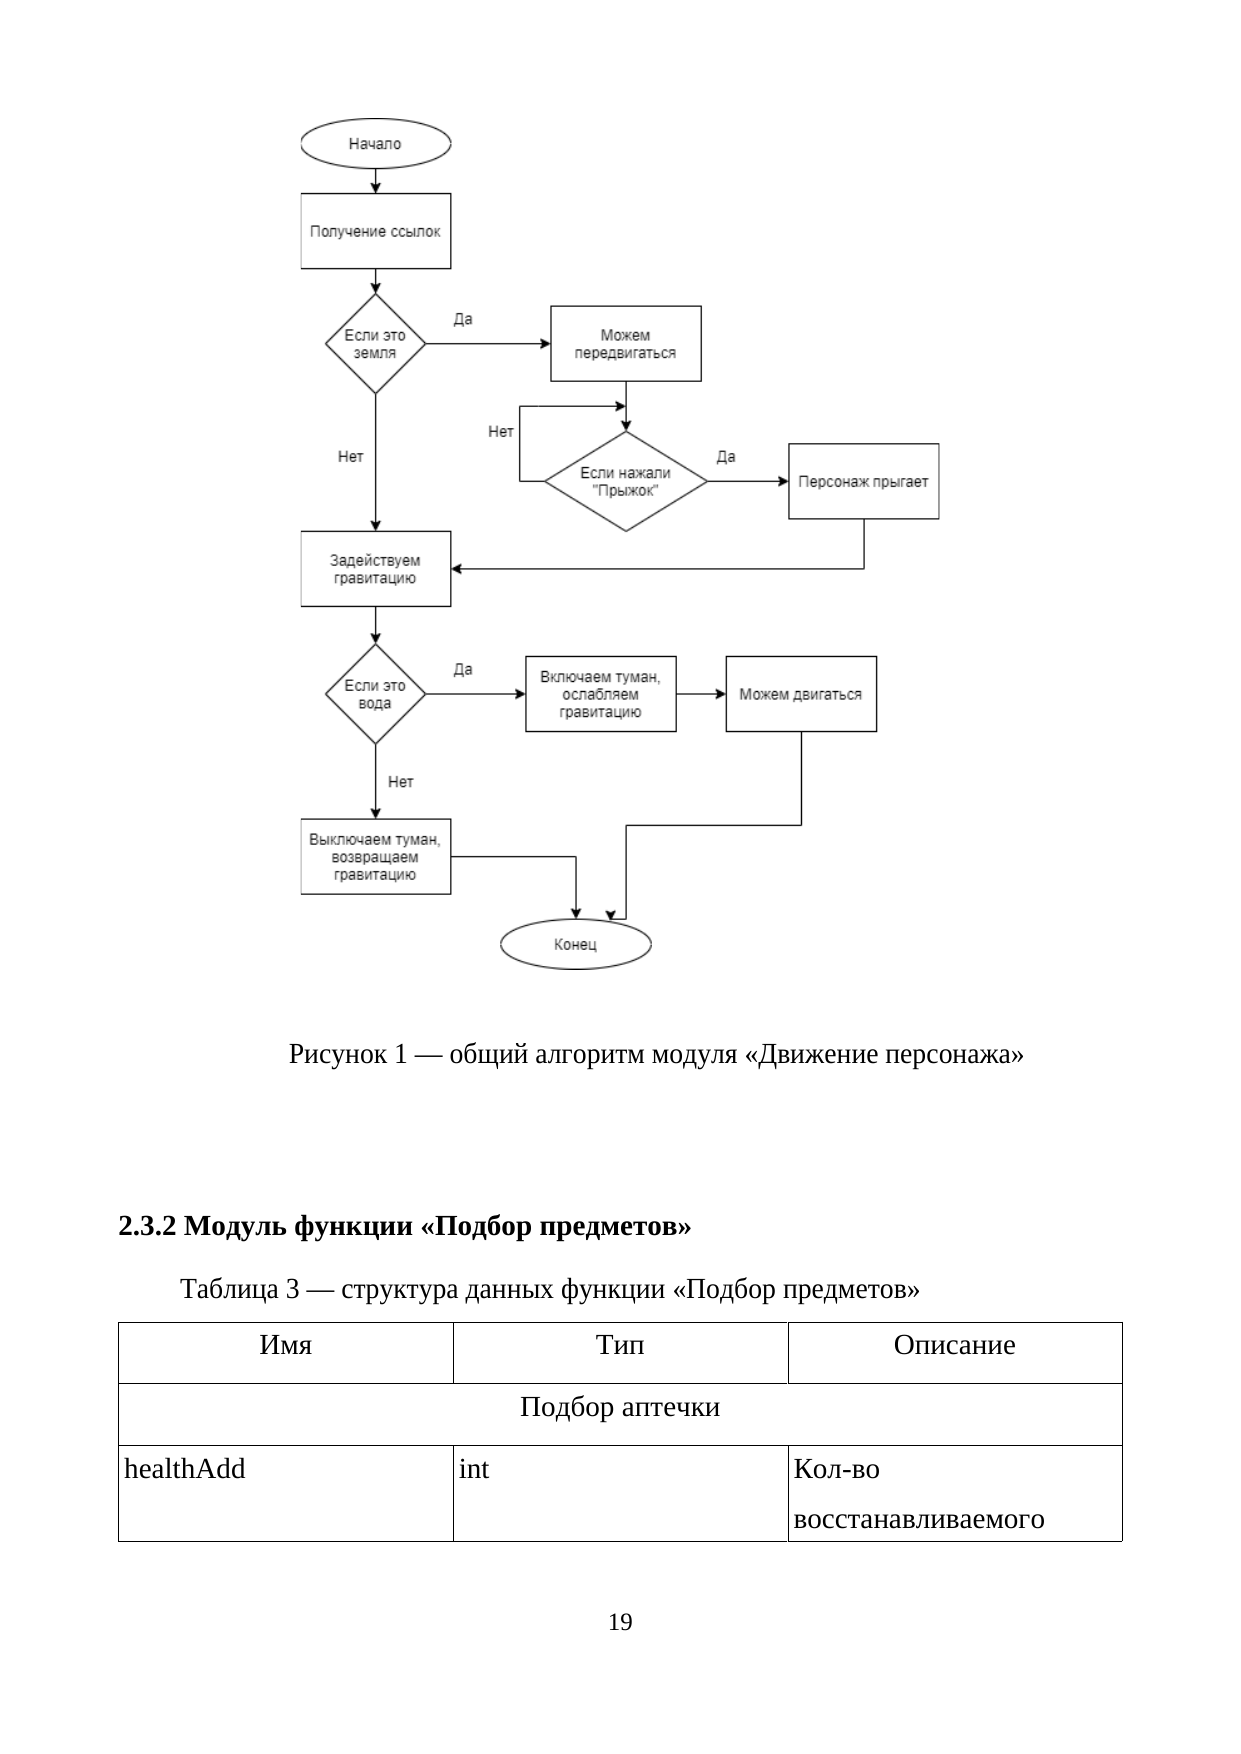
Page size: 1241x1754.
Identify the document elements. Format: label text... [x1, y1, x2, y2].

text Рисунок 1 — общий алгоритм модуля «Движение персонажа» [118, 1036, 1122, 1070]
picture [300, 118, 940, 970]
subtitle Таблица 3 — структура данных функции «Подбор предметов» [180, 1271, 1122, 1305]
table_cell healthAdd [119, 1446, 453, 1541]
table_header Имя [119, 1323, 453, 1383]
table_cell int [454, 1446, 787, 1541]
subtitle 2.3.2 Модуль функции «Подбор предметов» [118, 1208, 1122, 1242]
table_cell Кол-во восстанавливаемого [789, 1446, 1122, 1541]
table_header Тип [454, 1323, 787, 1383]
table_header Описание [789, 1323, 1122, 1383]
table_cell Подбор аптечки [119, 1384, 1122, 1445]
